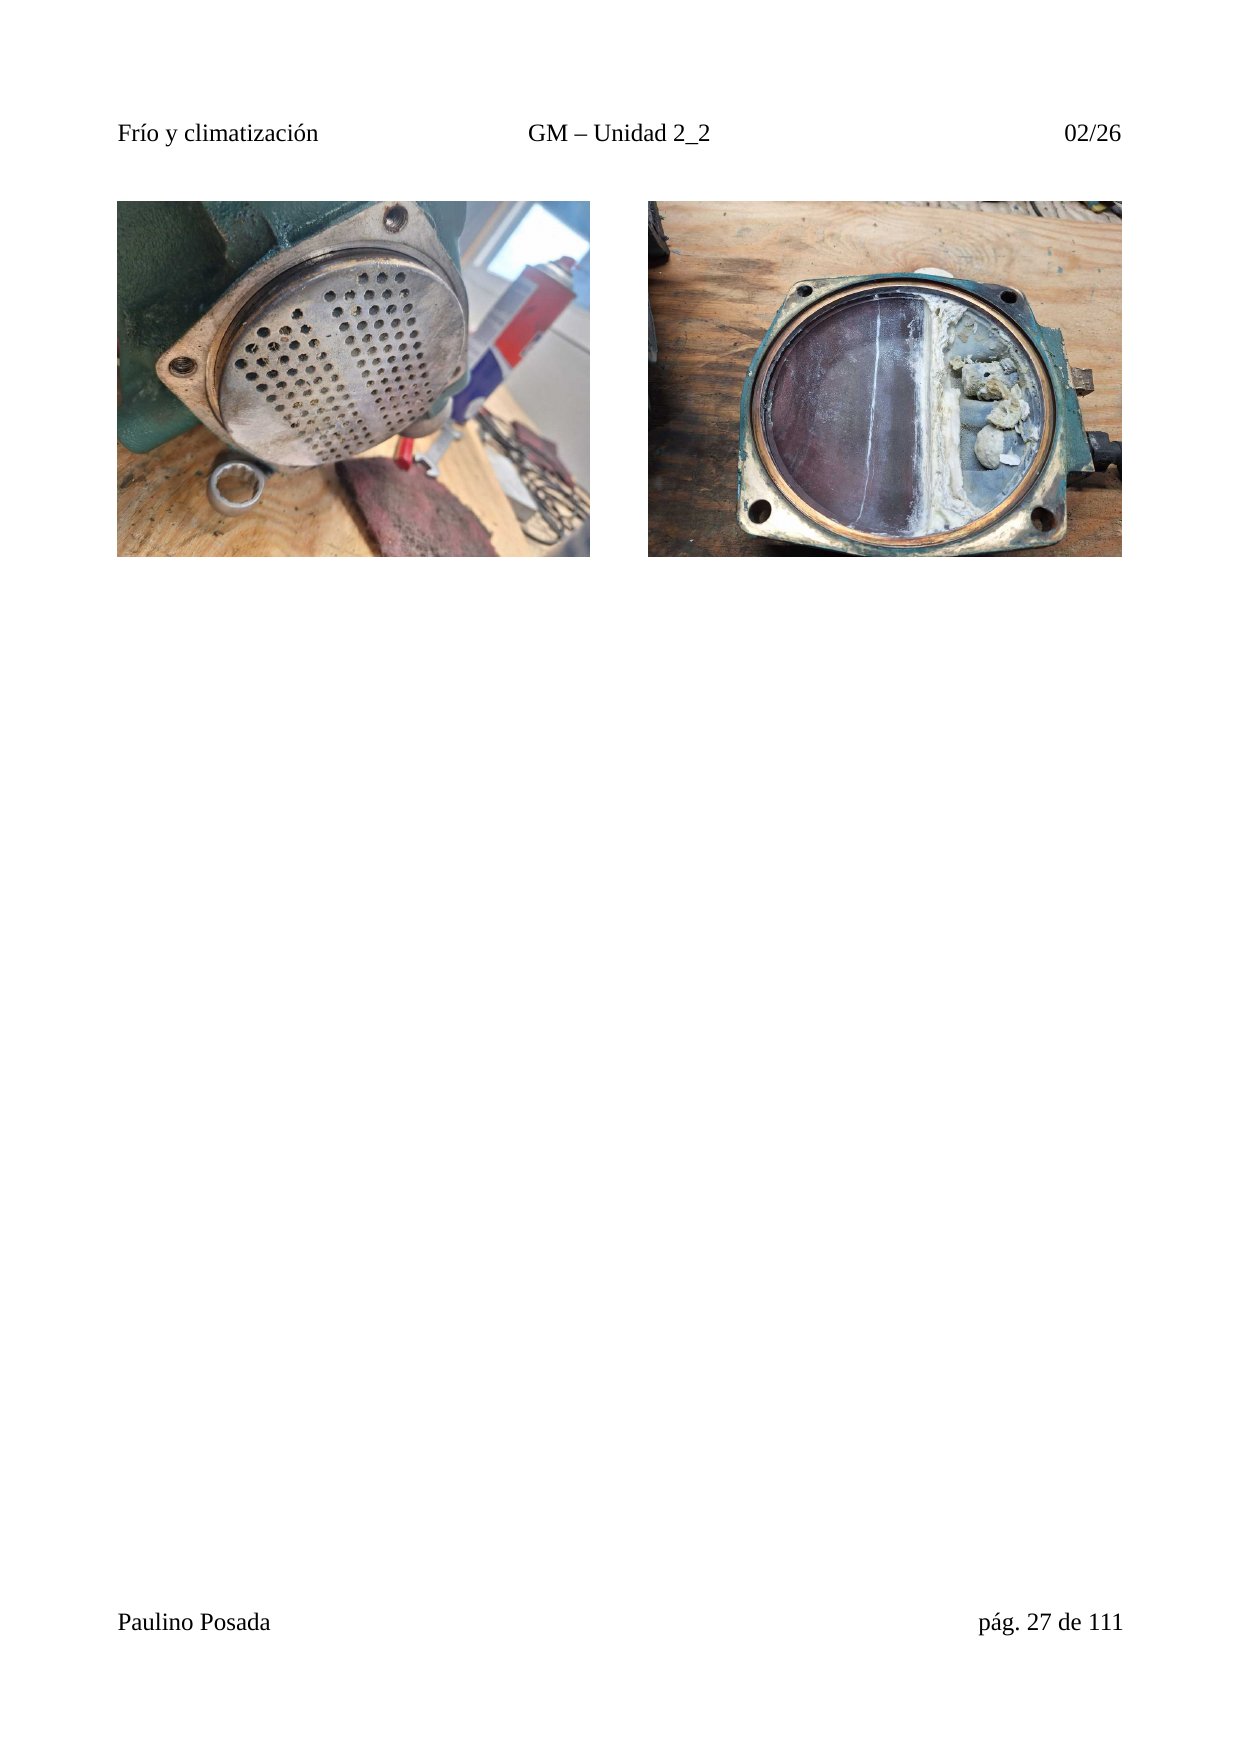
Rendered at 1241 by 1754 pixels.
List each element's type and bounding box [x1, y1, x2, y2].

picture [117, 201, 590, 557]
picture [648, 201, 1122, 557]
